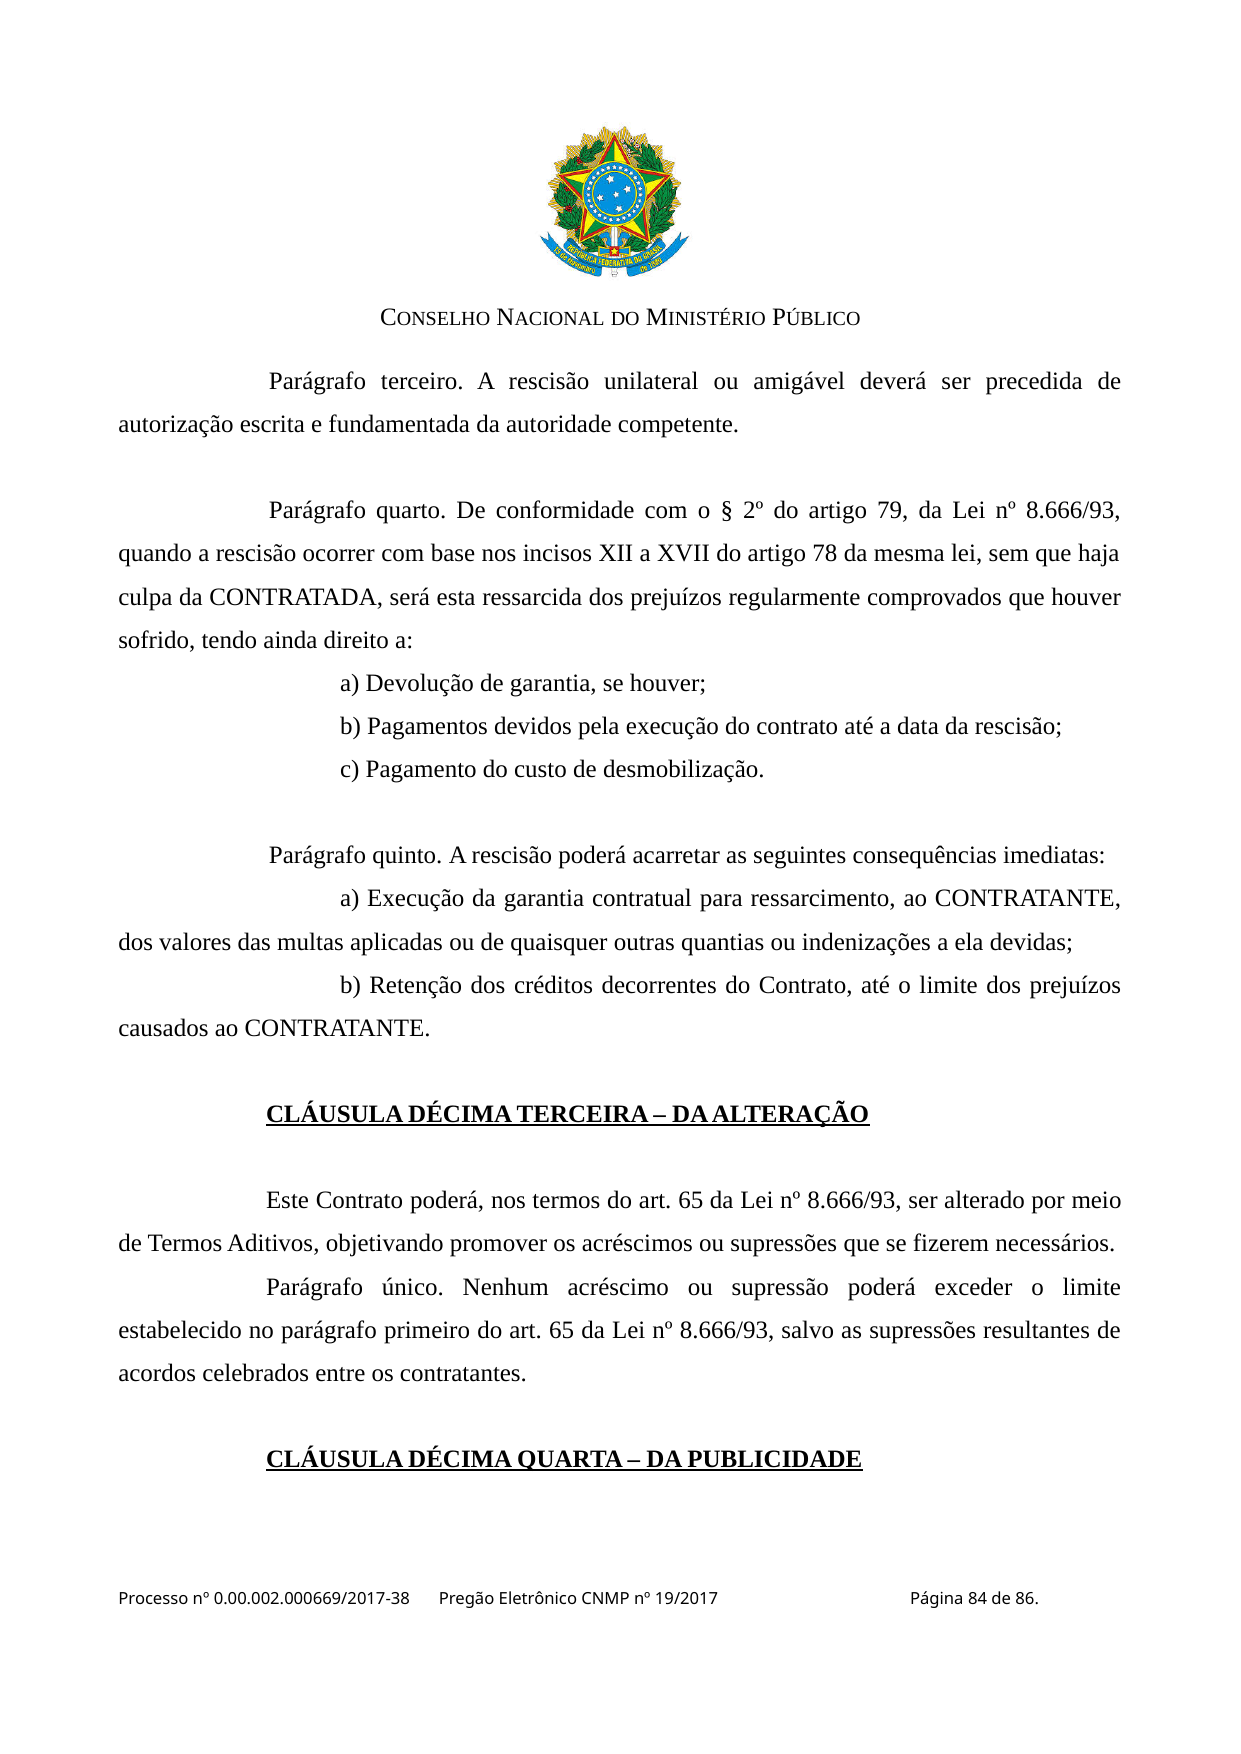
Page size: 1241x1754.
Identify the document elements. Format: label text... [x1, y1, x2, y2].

text a) Devolução de garantia, se houver; [118, 668, 1122, 697]
text b) Retenção dos créditos decorrentes do Contrato, até o limite dos prejuízos causados ao CONTRATANTE. [118, 970, 1122, 1042]
text Parágrafo único. Nenhum acréscimo ou supressão poderá exceder o limite estabelecido no parágrafo primeiro do art. 65 da Lei nº 8.666/93, salvo as supressões resultantes de acordos celebrados entre os contratantes. [118, 1272, 1122, 1387]
text c) Pagamento do custo de desmobilização. [118, 754, 1122, 783]
text a) Execução da garantia contratual para ressarcimento, ao CONTRATANTE, dos valores das multas aplicadas ou de quaisquer outras quantias ou indenizações a ela devidas; [118, 883, 1122, 955]
text Parágrafo quarto. De conformidade com o § 2º do artigo 79, da Lei nº 8.666/93, quando a rescisão ocorrer com base nos incisos XII a XVII do artigo 78 da mesma lei, sem que haja culpa da CONTRATADA, será esta ressarcida dos prejuízos regularmente comprovados que houver sofrido, tendo ainda direito a: [118, 495, 1122, 653]
text Este Contrato poderá, nos termos do art. 65 da Lei nº 8.666/93, ser alterado por meio de Termos Aditivos, objetivando promover os acréscimos ou supressões que se fizerem necessários. [118, 1185, 1122, 1257]
text Parágrafo terceiro. A rescisão unilateral ou amigável deverá ser precedida de autorização escrita e fundamentada da autoridade competente. [118, 366, 1122, 438]
text CLÁUSULA DÉCIMA TERCEIRA – DA ALTERAÇÃO [118, 1099, 1122, 1128]
text b) Pagamentos devidos pela execução do contrato até a data da rescisão; [118, 711, 1122, 740]
text CLÁUSULA DÉCIMA QUARTA – DA PUBLICIDADE [118, 1444, 1122, 1473]
text Parágrafo quinto. A rescisão poderá acarretar as seguintes consequências imediatas: [118, 840, 1122, 869]
